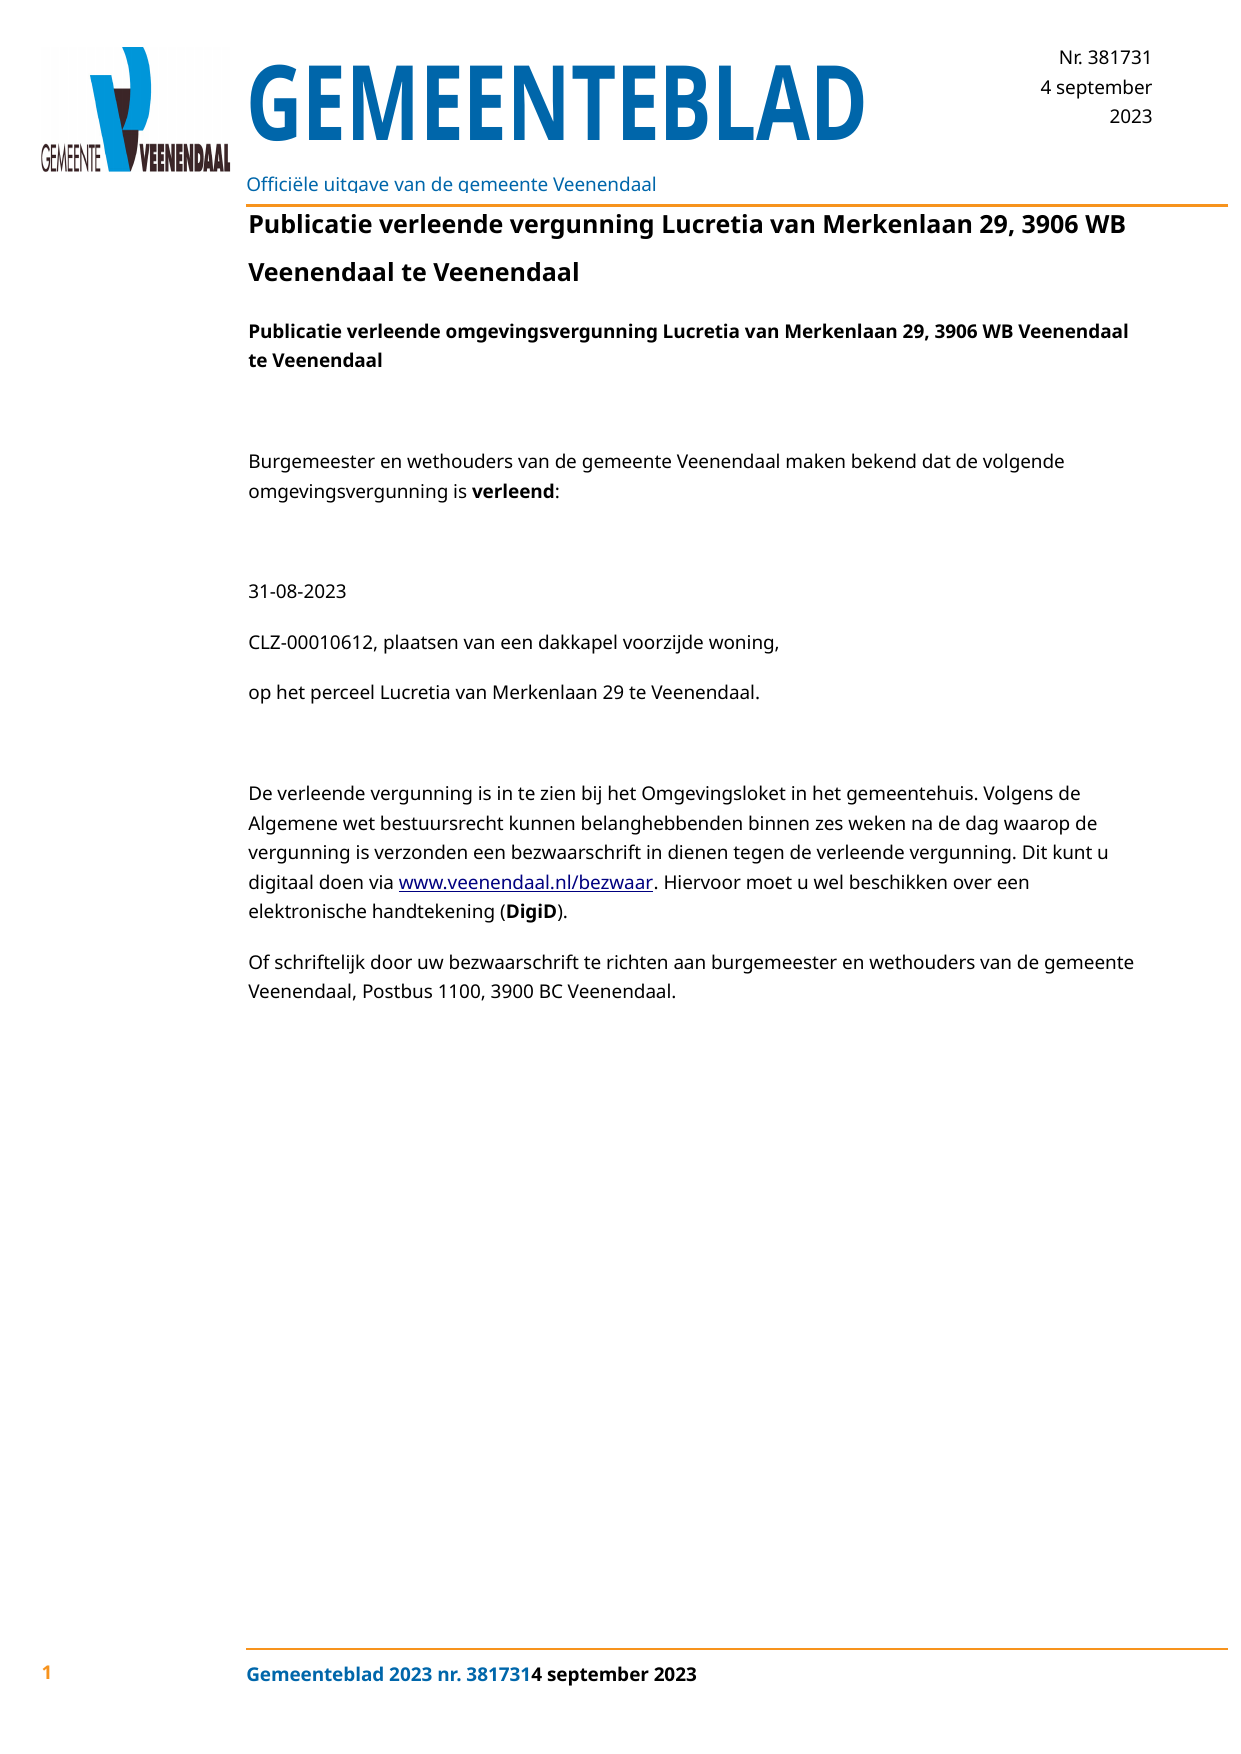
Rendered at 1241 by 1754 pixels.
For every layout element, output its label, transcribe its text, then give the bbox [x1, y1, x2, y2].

picture [41, 47, 130, 172]
text De verleende vergunning is in te zien bij het Omgevingsloket in het gemeentehuis. Volgens de Algemene wet bestuursrecht kunnen belanghebbenden binnen zes weken na de dag waarop de vergunning is verzonden een bezwaarschrift in dienen tegen de verleende vergunning. Dit kunt u digitaal doen via www.veenendaal.nl/bezwaar. Hiervoor moet u wel beschikken over een elektronische handtekening (DigiD). [248, 780, 1152, 924]
picture [123, 47, 231, 172]
text op het perceel Lucretia van Merkenlaan 29 te Veenendaal. [248, 679, 1152, 705]
text Burgemeester en wethouders van de gemeente Veenendaal maken bekend dat de volgende omgevingsvergunning is verleend: [248, 448, 1152, 504]
text Of schriftelijk door uw bezwaarschrift te richten aan burgemeester en wethouders van de gemeente Veenendaal, Postbus 1100, 3900 BC Veenendaal. [248, 949, 1152, 1004]
text CLZ-00010612, plaatsen van een dakkapel voorzijde woning, [248, 629, 1152, 655]
text Publicatie verleende vergunning Lucretia van Merkenlaan 29, 3906 WB Veenendaal te Veenendaal [248, 207, 1152, 288]
text Publicatie verleende omgevingsvergunning Lucretia van Merkenlaan 29, 3906 WB Veenendaal te Veenendaal [248, 318, 1152, 373]
text 31-08-2023 [248, 579, 1152, 604]
